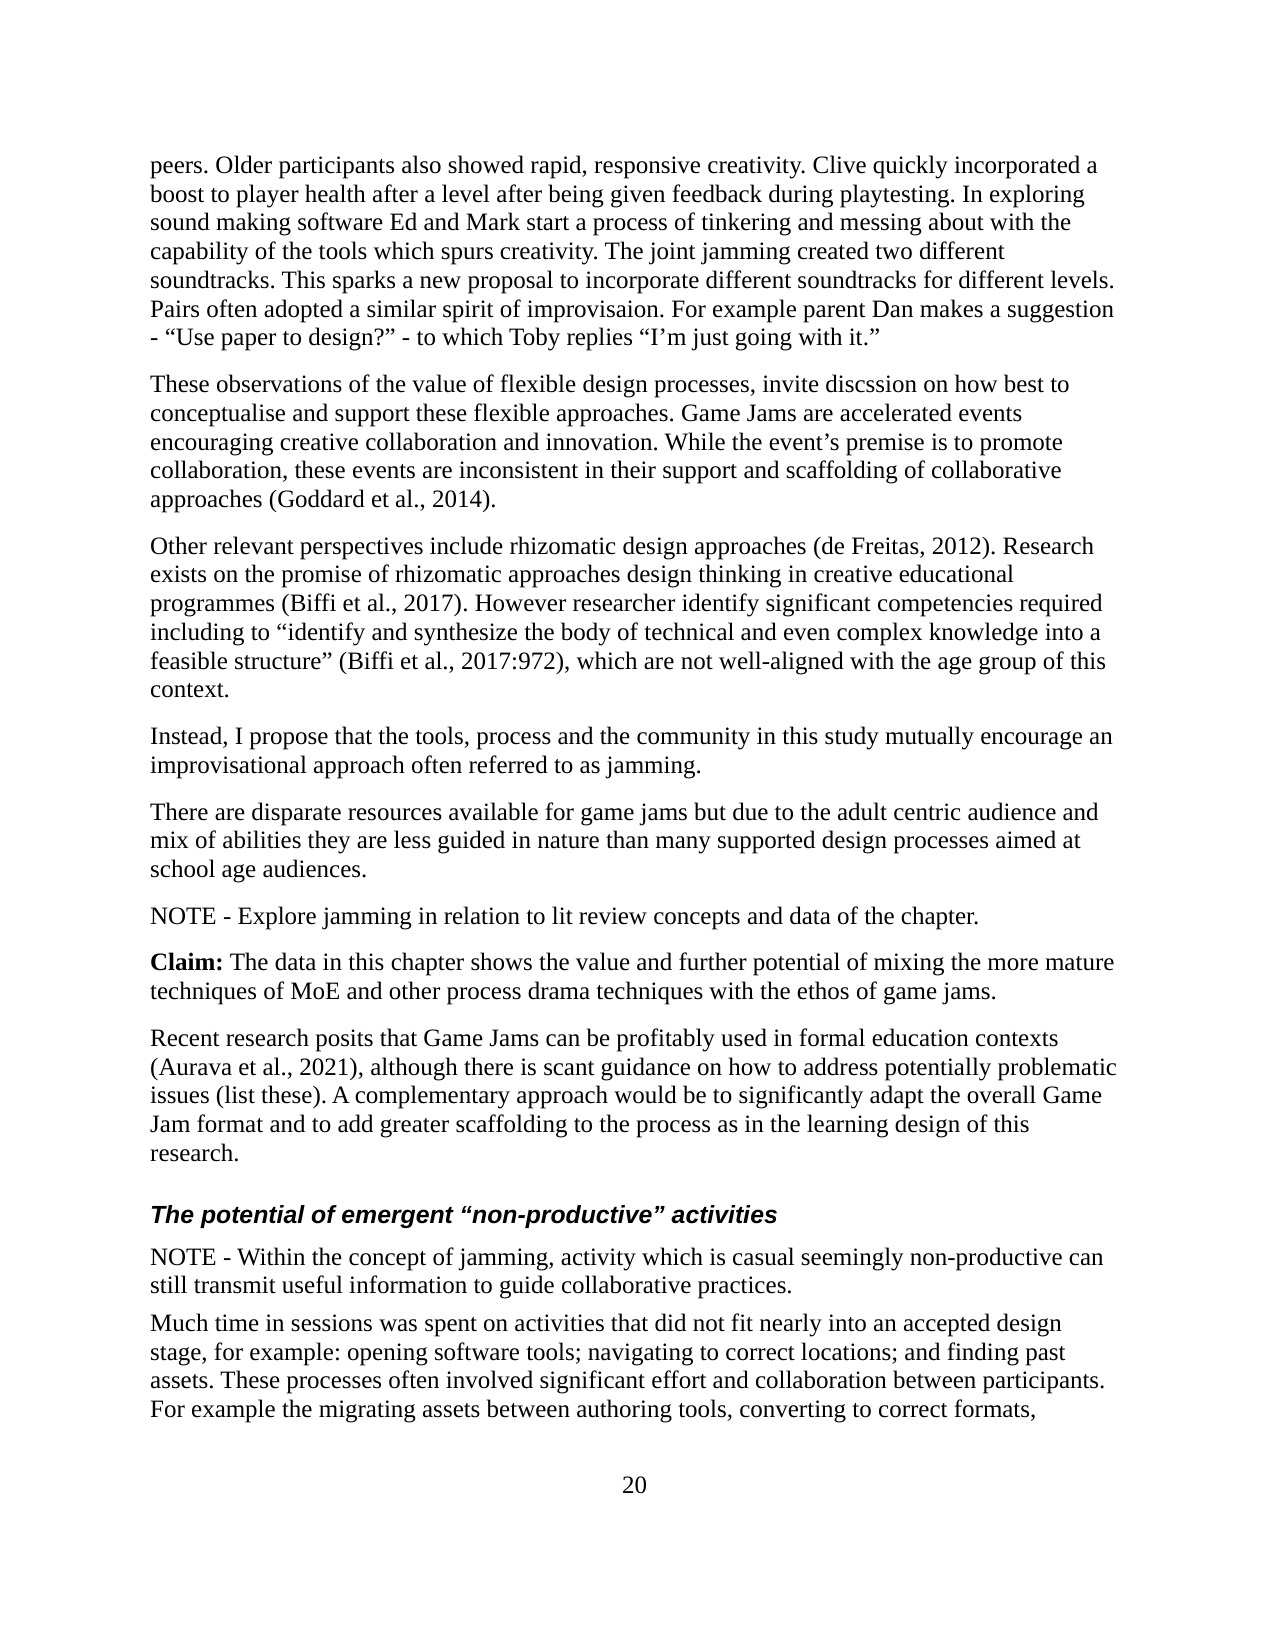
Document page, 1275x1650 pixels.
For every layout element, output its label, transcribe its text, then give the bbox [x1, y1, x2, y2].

subtitle The potential of emergent “non-productive” activities [150, 1201, 1125, 1229]
text Instead, I propose that the tools, process and the community in this study mutually encourage an improvisational approach often referred to as jamming. [150, 721, 1125, 779]
text NOTE - Within the concept of jamming, activity which is casual seemingly non-productive can still transmit useful information to guide collaborative practices. [150, 1242, 1125, 1299]
text Claim: The data in this chapter shows the value and further potential of mixing the more mature techniques of MoE and other process drama techniques with the ethos of game jams. [150, 947, 1125, 1005]
text Recent research posits that Game Jams can be profitably used in formal education contexts (Aurava et al., 2021), although there is scant guidance on how to address potentially problematic issues (list these). A complementary approach would be to significantly adapt the overall Game Jam format and to add greater scaffolding to the process as in the learning design of this research. [150, 1023, 1125, 1167]
text peers. Older participants also showed rapid, responsive creativity. Clive quickly incorporated a boost to player health after a level after being given feedback during playtesting. In exploring sound making software Ed and Mark start a process of tinkering and messing about with the capability of the tools which spurs creativity. The joint jamming created two different soundtracks. This sparks a new proposal to incorporate different soundtracks for different levels. Pairs often adopted a similar spirit of improvisaion. For example parent Dan makes a suggestion - “Use paper to design?” - to which Toby replies “I’m just going with it.” [150, 150, 1125, 351]
text NOTE - Explore jamming in relation to lit review concepts and data of the chapter. [150, 901, 1125, 929]
text These observations of the value of flexible design processes, invite discssion on how best to conceptualise and support these flexible approaches. Game Jams are accelerated events encouraging creative collaboration and innovation. While the event’s premise is to promote collaboration, these events are inconsistent in their support and scaffolding of collaborative approaches (Goddard et al., 2014). [150, 369, 1125, 513]
text Much time in sessions was spent on activities that did not fit nearly into an accepted design stage, for example: opening software tools; navigating to correct locations; and finding past assets. These processes often involved significant effort and collaboration between participants. For example the migrating assets between authoring tools, converting to correct formats, [150, 1308, 1125, 1423]
text Other relevant perspectives include rhizomatic design approaches (de Freitas, 2012). Research exists on the promise of rhizomatic approaches design thinking in creative educational programmes (Biffi et al., 2017). However researcher identify significant competencies required including to “identify and synthesize the body of technical and even complex knowledge into a feasible structure” (Biffi et al., 2017:972), which are not well-aligned with the age group of this context. [150, 531, 1125, 703]
text There are disparate resources available for game jams but due to the adult centric audience and mix of abilities they are less guided in nature than many supported design processes aimed at school age audiences. [150, 797, 1125, 883]
